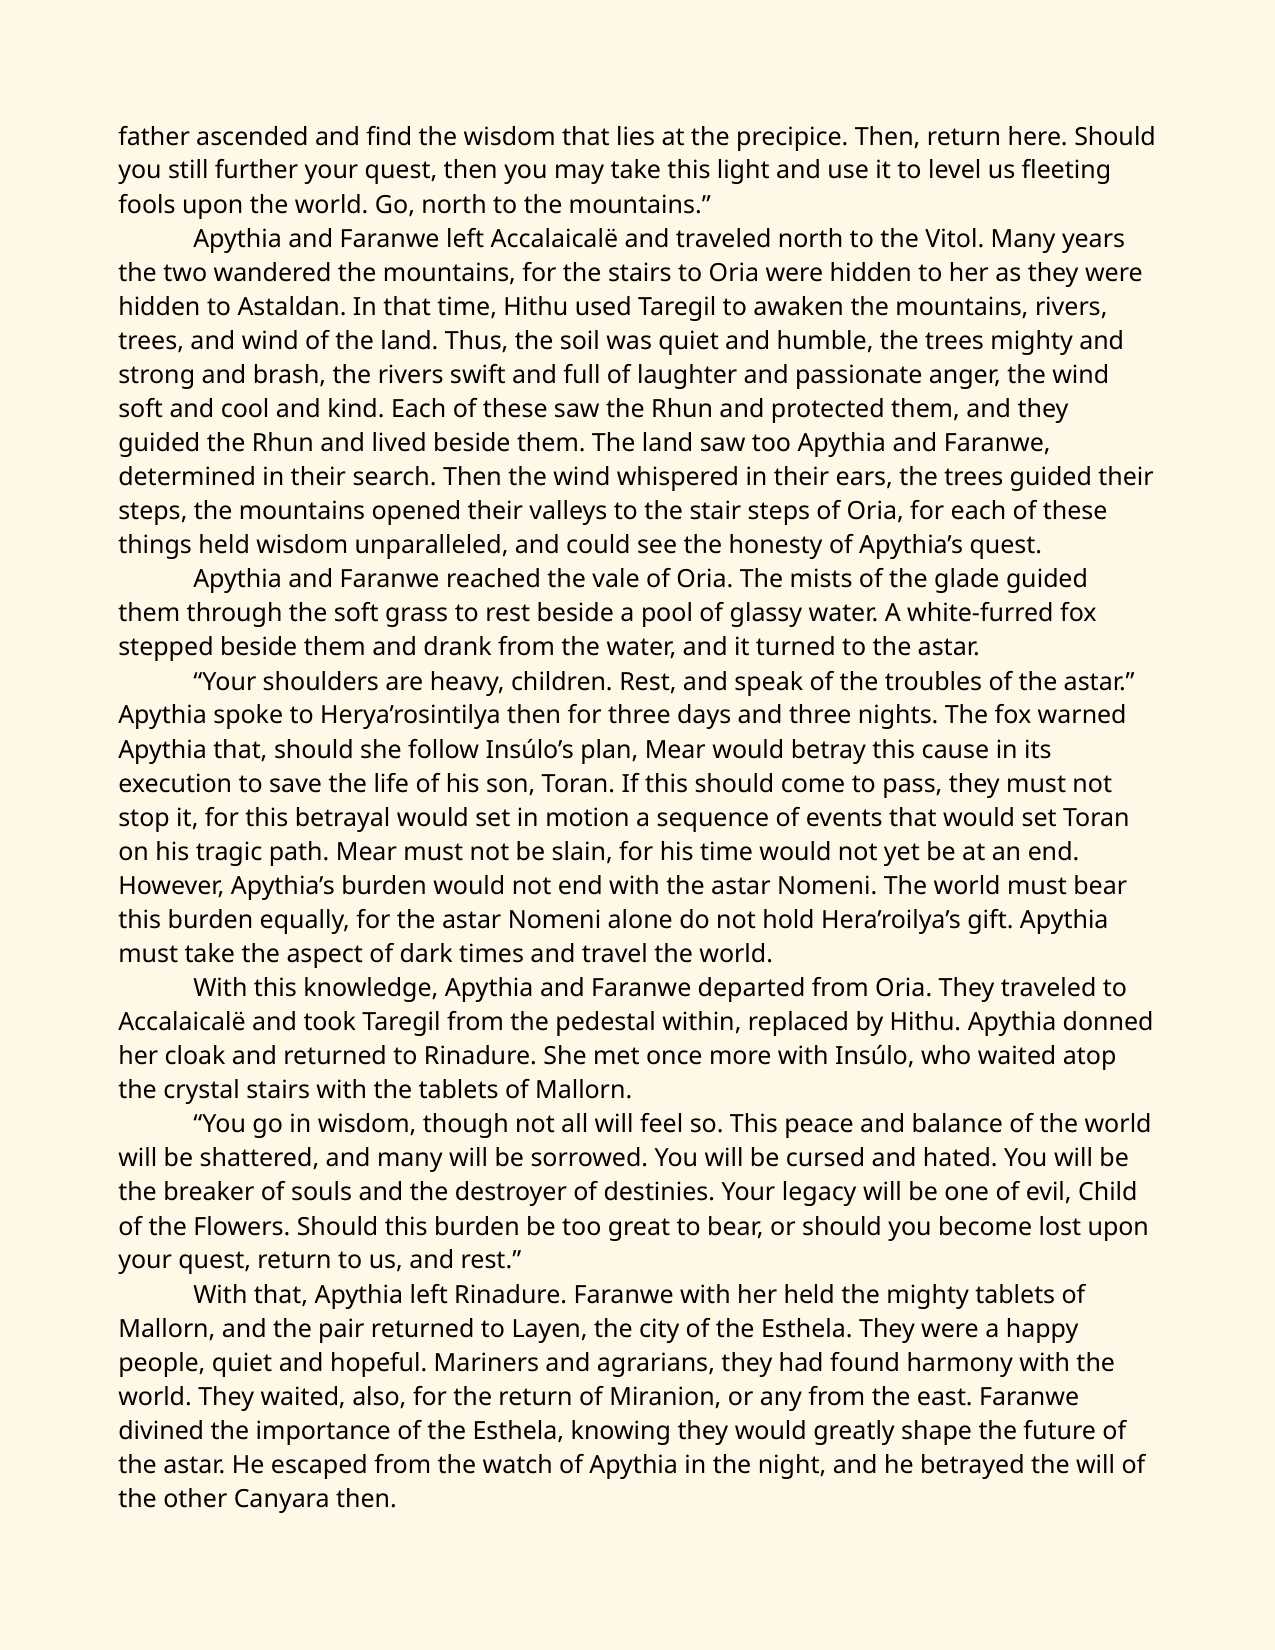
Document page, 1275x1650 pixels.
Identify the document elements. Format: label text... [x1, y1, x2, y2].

text With this knowledge, Apythia and Faranwe departed from Oria. They traveled to Accalaicalë and took Taregil from the pedestal within, replaced by Hithu. Apythia donned her cloak and returned to Rinadure. She met once more with Insúlo, who waited atop the crystal stairs with the tablets of Mallorn. [118, 970, 1157, 1106]
text “Your shoulders are heavy, children. Rest, and speak of the troubles of the astar.” Apythia spoke to Herya’rosintilya then for three days and three nights. The fox warned Apythia that, should she follow Insúlo’s plan, Mear would betray this cause in its execution to save the life of his son, Toran. If this should come to pass, they must not stop it, for this betrayal would set in motion a sequence of events that would set Toran on his tragic path. Mear must not be slain, for his time would not yet be at an end. However, Apythia’s burden would not end with the astar Nomeni. The world must bear this burden equally, for the astar Nomeni alone do not hold Hera’roilya’s gift. Apythia must take the aspect of dark times and travel the world. [118, 663, 1157, 970]
text Apythia and Faranwe reached the vale of Oria. The mists of the glade guided them through the soft grass to rest beside a pool of glassy water. A white-furred fox stepped beside them and drank from the water, and it turned to the astar. [118, 561, 1157, 663]
text father ascended and find the wisdom that lies at the precipice. Then, return here. Should you still further your quest, then you may take this light and use it to level us fleeting fools upon the world. Go, north to the mountains.” [118, 118, 1157, 220]
text Apythia and Faranwe left Accalaicalë and traveled north to the Vitol. Many years the two wandered the mountains, for the stairs to Oria were hidden to her as they were hidden to Astaldan. In that time, Hithu used Taregil to awaken the mountains, rivers, trees, and wind of the land. Thus, the soil was quiet and humble, the trees mighty and strong and brash, the rivers swift and full of laughter and passionate anger, the wind soft and cool and kind. Each of these saw the Rhun and protected them, and they guided the Rhun and lived beside them. The land saw too Apythia and Faranwe, determined in their search. Then the wind whispered in their ears, the trees guided their steps, the mountains opened their valleys to the stair steps of Oria, for each of these things held wisdom unparalleled, and could see the honesty of Apythia’s quest. [118, 220, 1157, 561]
text With that, Apythia left Rinadure. Faranwe with her held the mighty tablets of Mallorn, and the pair returned to Layen, the city of the Esthela. They were a happy people, quiet and hopeful. Mariners and agrarians, they had found harmony with the world. They waited, also, for the return of Miranion, or any from the east. Faranwe divined the importance of the Esthela, knowing they would greatly shape the future of the astar. He escaped from the watch of Apythia in the night, and he betrayed the will of the other Canyara then. [118, 1276, 1157, 1515]
text “You go in wisdom, though not all will feel so. This peace and balance of the world will be shattered, and many will be sorrowed. You will be cursed and hated. You will be the breaker of souls and the destroyer of destinies. Your legacy will be one of evil, Child of the Flowers. Should this burden be too great to bear, or should you become lost upon your quest, return to us, and rest.” [118, 1106, 1157, 1276]
